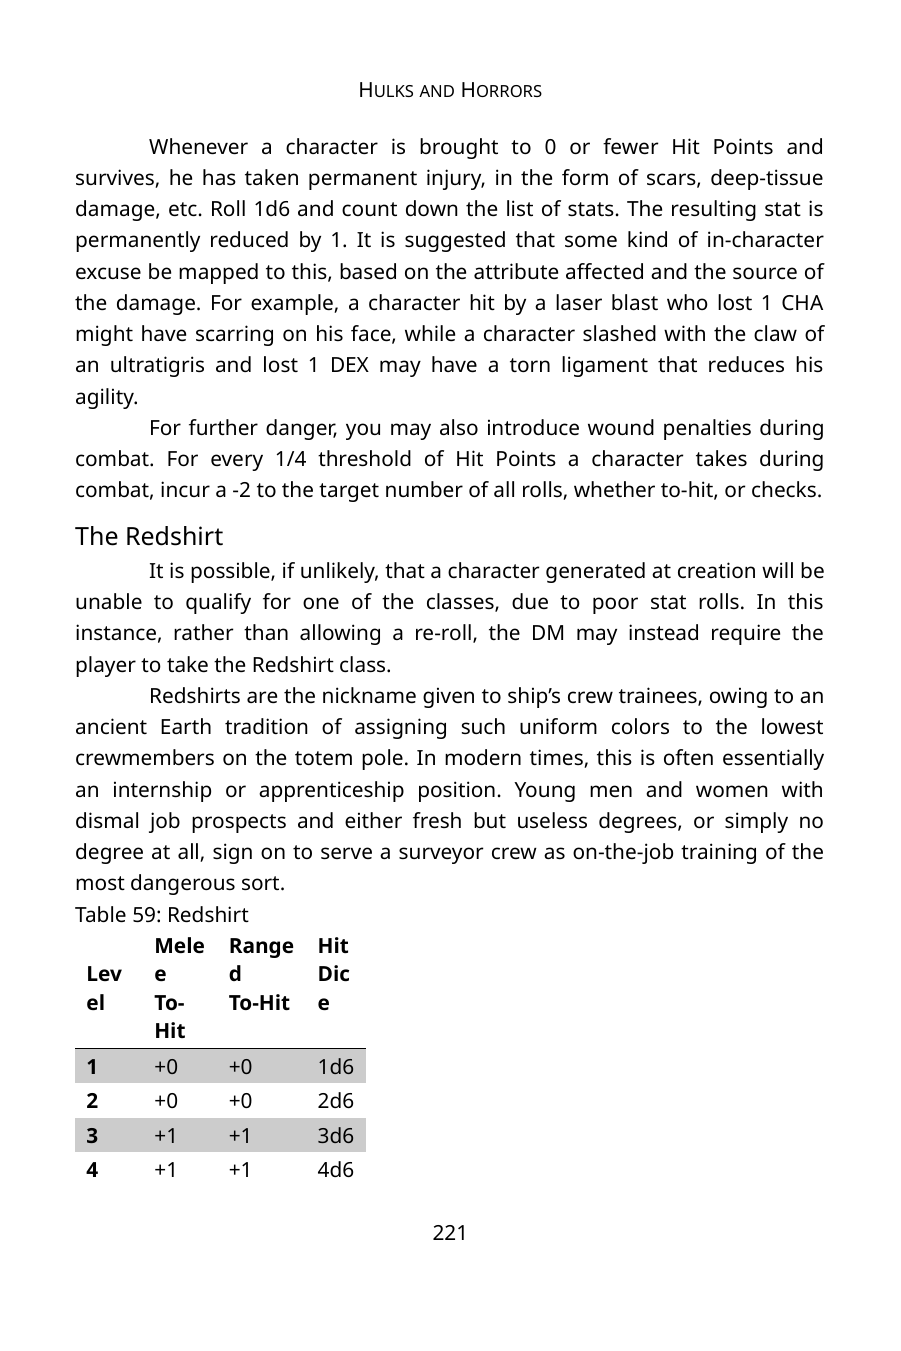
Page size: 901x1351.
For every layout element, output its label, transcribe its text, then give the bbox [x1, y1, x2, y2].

table_cell +1 [143, 1118, 217, 1152]
table_cell +1 [143, 1153, 217, 1187]
text It is possible, if unlikely, that a character generated at creation will be unable to qualify for one of the classes, due to poor stat rolls. In this instance, rather than allowing a re-roll, the DM may instead require the player to take the Redshirt class. [75, 556, 825, 678]
table_header Hit Dice [306, 928, 366, 1048]
subtitle The Redshirt [75, 519, 825, 553]
table_cell 3d6 [306, 1118, 366, 1152]
text Table 59: Redshirt [75, 900, 825, 928]
table_cell 3 [75, 1118, 143, 1152]
table_cell 1 [75, 1049, 143, 1083]
table_cell +0 [143, 1049, 217, 1083]
table_cell +1 [217, 1153, 306, 1187]
table_cell +0 [217, 1049, 306, 1083]
table_header Level [75, 928, 143, 1048]
text Whenever a character is brought to 0 or fewer Hit Points and survives, he has taken permanent injury, in the form of scars, deep-tissue damage, etc. Roll 1d6 and count down the list of stats. The resulting stat is permanently reduced by 1. It is suggested that some kind of in-character excuse be mapped to this, based on the attribute affected and the source of the damage. For example, a character hit by a laser blast who lost 1 CHA might have scarring on his face, while a character slashed with the claw of an ultratigris and lost 1 DEX may have a torn ligament that reduces his agility. [75, 132, 825, 410]
table_cell +0 [217, 1084, 306, 1118]
table_cell 4d6 [306, 1153, 366, 1187]
table_cell 2d6 [306, 1084, 366, 1118]
table_cell 4 [75, 1153, 143, 1187]
table_cell 2 [75, 1084, 143, 1118]
table_header Ranged To-Hit [217, 928, 306, 1048]
table_cell 1d6 [306, 1049, 366, 1083]
table_header Melee To-Hit [143, 928, 217, 1048]
text For further danger, you may also introduce wound penalties during combat. For every 1/4 threshold of Hit Points a character takes during combat, incur a -2 to the target number of all rolls, whether to-hit, or checks. [75, 413, 825, 504]
table_cell +0 [143, 1084, 217, 1118]
text Redshirts are the nickname given to ship’s crew trainees, owing to an ancient Earth tradition of assigning such uniform colors to the lowest crewmembers on the totem pole. In modern times, this is often essentially an internship or apprenticeship position. Young men and women with dismal job prospects and either fresh but useless degrees, or simply no degree at all, sign on to serve a surveyor crew as on-the-job training of the most dangerous sort. [75, 681, 825, 897]
table_cell +1 [217, 1118, 306, 1152]
